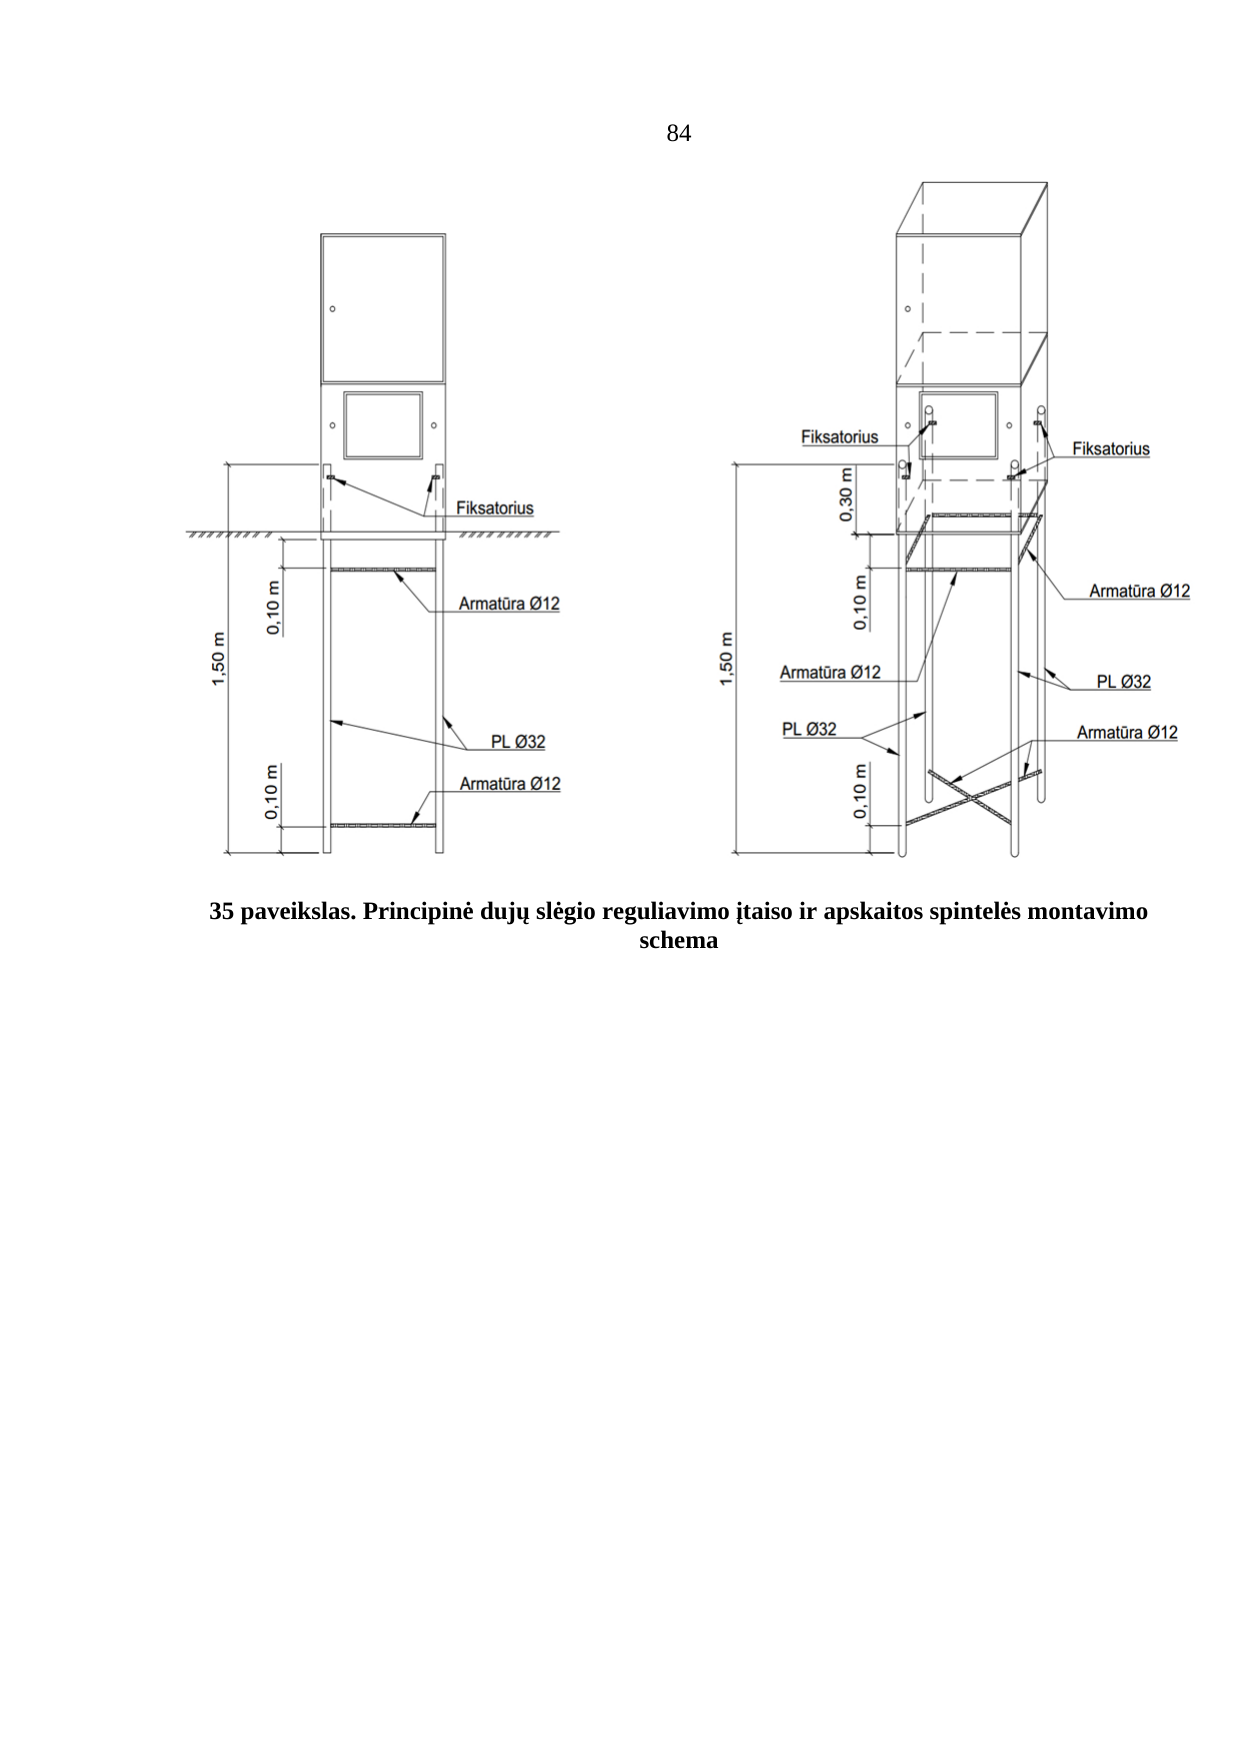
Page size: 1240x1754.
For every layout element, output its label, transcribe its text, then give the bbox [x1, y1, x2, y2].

text 35 paveikslas. Principinė dujų slėgio reguliavimo įtaiso ir apskaitos spintelės montavimo schema [177, 896, 1181, 954]
